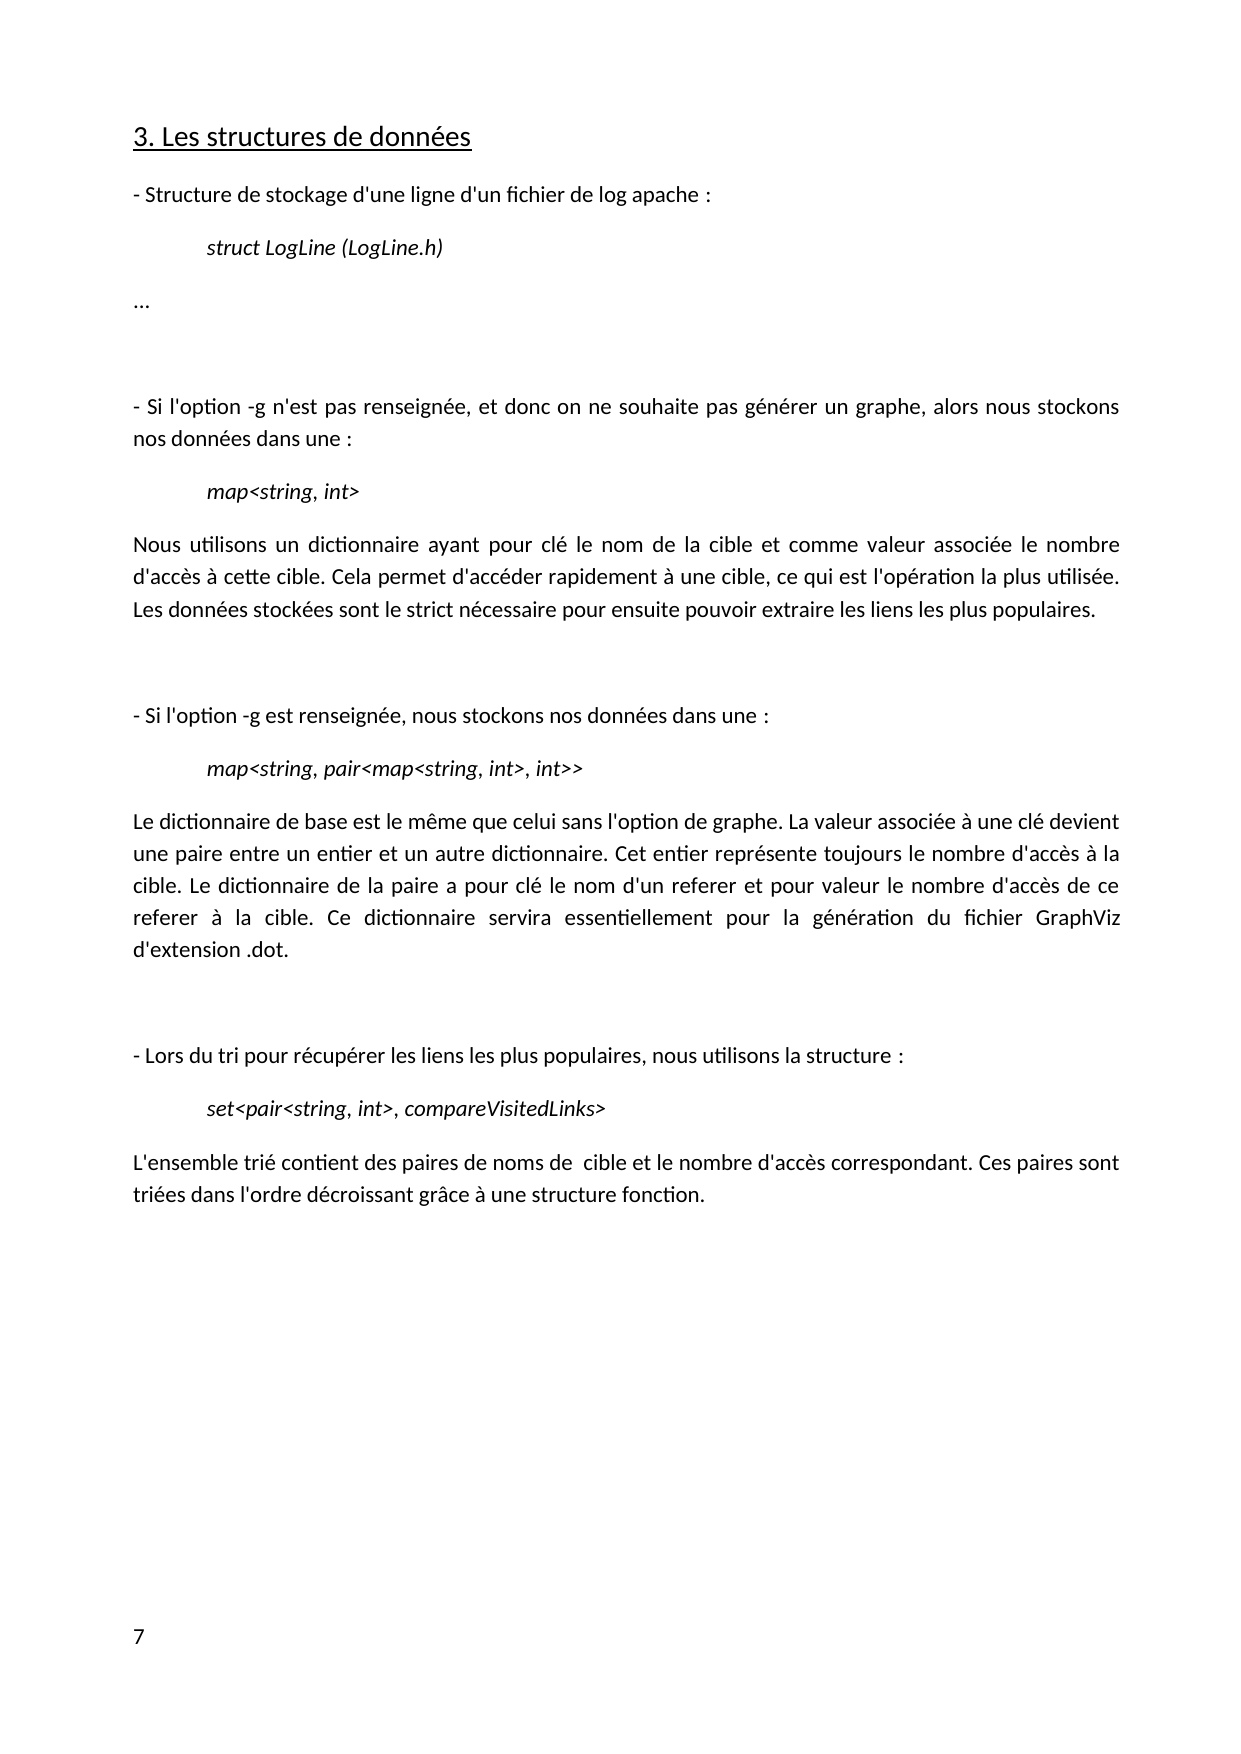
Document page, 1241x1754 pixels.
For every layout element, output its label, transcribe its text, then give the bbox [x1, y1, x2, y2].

text - Lors du tri pour récupérer les liens les plus populaires, nous utilisons la structure : [133, 1042, 1122, 1069]
text L'ensemble trié contient des paires de noms de cible et le nombre d'accès correspondant. Ces paires sont triées dans l'ordre décroissant grâce à une structure fonction. [133, 1148, 1122, 1208]
text struct LogLine (LogLine.h) [133, 233, 1122, 261]
text ... [133, 286, 1122, 314]
text set<pair<string, int>, compareVisitedLinks> [133, 1094, 1122, 1123]
text map<string, int> [133, 477, 1122, 505]
text map<string, pair<map<string, int>, int>> [133, 754, 1122, 782]
text Nous utilisons un dictionnaire ayant pour clé le nom de la cible et comme valeur associée le nombre d'accès à cette cible. Cela permet d'accéder rapidement à une cible, ce qui est l'opération la plus utilisée. Les données stockées sont le strict nécessaire pour ensuite pouvoir extraire les liens les plus populaires. [133, 530, 1122, 623]
text Le dictionnaire de base est le même que celui sans l'option de graphe. La valeur associée à une clé devient une paire entre un entier et un autre dictionnaire. Cet entier représente toujours le nombre d'accès à la cible. Le dictionnaire de la paire a pour clé le nom d'un referer et pour valeur le nombre d'accès de ce referer à la cible. Ce dictionnaire servira essentiellement pour la génération du fichier GraphViz d'extension .dot. [133, 807, 1122, 963]
text 3. Les structures de données [133, 118, 1122, 154]
text - Si l'option -g est renseignée, nous stockons nos données dans une : [133, 701, 1122, 729]
text - Si l'option -g n'est pas renseignée, et donc on ne souhaite pas générer un graphe, alors nous stockons nos données dans une : [133, 392, 1122, 452]
text - Structure de stockage d'une ligne d'un fichier de log apache : [133, 180, 1122, 208]
